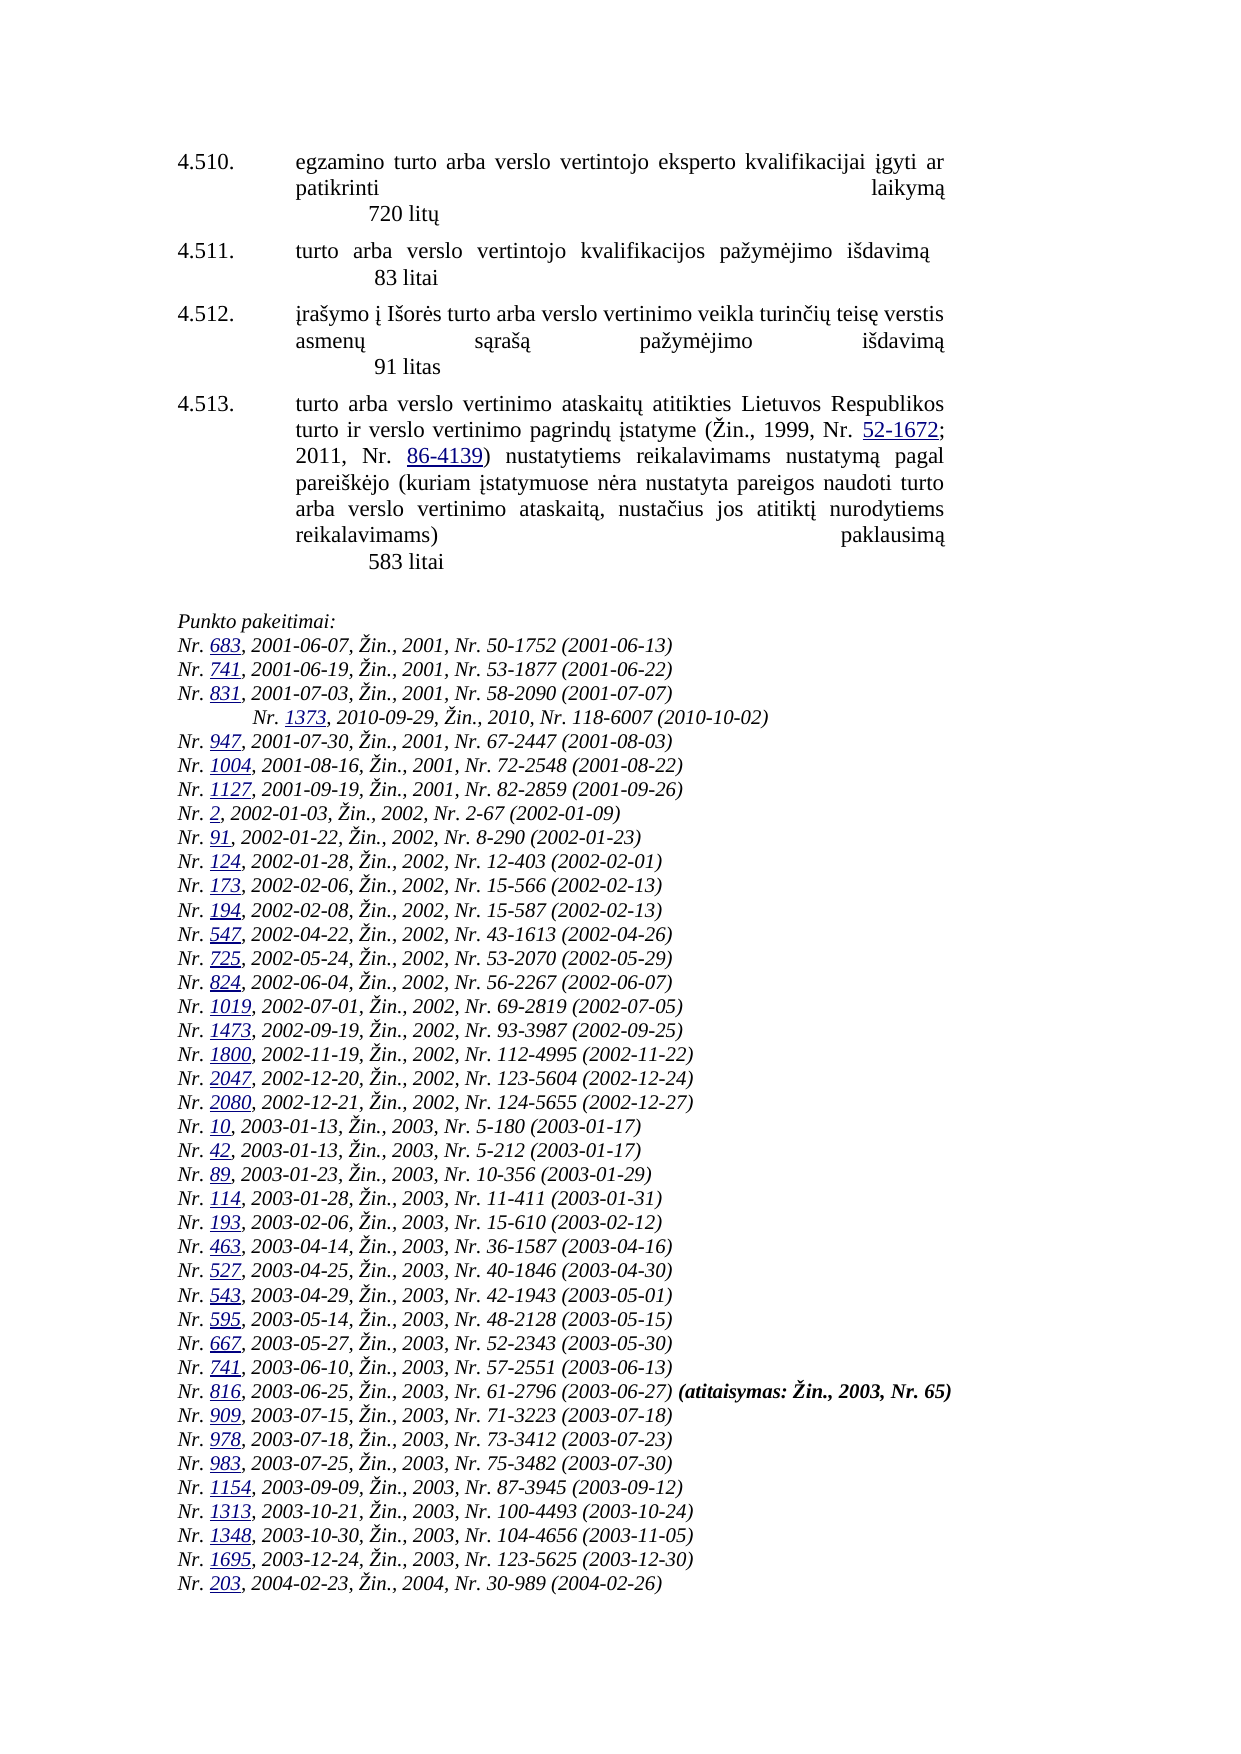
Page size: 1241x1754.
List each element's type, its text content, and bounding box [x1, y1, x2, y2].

text Nr. 463, 2003-04-14, Žin., 2003, Nr. 36-1587 (2003-04-16) [177, 1234, 1122, 1258]
text Nr. 1473, 2002-09-19, Žin., 2002, Nr. 93-3987 (2002-09-25) [177, 1018, 1122, 1042]
text Nr. 193, 2003-02-06, Žin., 2003, Nr. 15-610 (2003-02-12) [177, 1210, 1122, 1234]
text Nr. 1313, 2003-10-21, Žin., 2003, Nr. 100-4493 (2003-10-24) [177, 1499, 1122, 1523]
text 4.513. turto arba verslo vertinimo ataskaitų atitikties Lietuvos Respublikos turto ir verslo vertinimo pagrindų įstatyme (Žin., 1999, Nr. 52-1672; 2011, Nr. 86-4139) nustatytiems reikalavimams nustatymą pagal pareiškėjo (kuriam įstatymuose nėra nustatyta pareigos naudoti turto arba verslo vertinimo ataskaitą, nustačius jos atitiktį nurodytiems reikalavimams) paklausimą 583 litai [177, 390, 945, 574]
text Nr. 831, 2001-07-03, Žin., 2001, Nr. 58-2090 (2001-07-07) [177, 681, 1122, 705]
text Nr. 543, 2003-04-29, Žin., 2003, Nr. 42-1943 (2003-05-01) [177, 1282, 1122, 1307]
text Nr. 124, 2002-01-28, Žin., 2002, Nr. 12-403 (2002-02-01) [177, 849, 1122, 873]
text Nr. 1373, 2010-09-29, Žin., 2010, Nr. 118-6007 (2010-10-02) [252, 705, 1122, 729]
text Nr. 527, 2003-04-25, Žin., 2003, Nr. 40-1846 (2003-04-30) [177, 1258, 1122, 1282]
text Nr. 725, 2002-05-24, Žin., 2002, Nr. 53-2070 (2002-05-29) [177, 946, 1122, 970]
text Nr. 2080, 2002-12-21, Žin., 2002, Nr. 124-5655 (2002-12-27) [177, 1090, 1122, 1114]
text Nr. 667, 2003-05-27, Žin., 2003, Nr. 52-2343 (2003-05-30) [177, 1331, 1122, 1355]
text Nr. 203, 2004-02-23, Žin., 2004, Nr. 30-989 (2004-02-26) [177, 1571, 1122, 1595]
text 4.511. turto arba verslo vertintojo kvalifikacijos pažymėjimo išdavimą 83 litai [177, 237, 945, 290]
text Nr. 1348, 2003-10-30, Žin., 2003, Nr. 104-4656 (2003-11-05) [177, 1523, 1122, 1547]
text Nr. 947, 2001-07-30, Žin., 2001, Nr. 67-2447 (2001-08-03) [177, 729, 1122, 753]
text Punkto pakeitimai: [177, 609, 1122, 633]
text Nr. 816, 2003-06-25, Žin., 2003, Nr. 61-2796 (2003-06-27) (atitaisymas: Žin., 2003, Nr. 65) [177, 1379, 1122, 1403]
text Nr. 741, 2003-06-10, Žin., 2003, Nr. 57-2551 (2003-06-13) [177, 1355, 1122, 1379]
text Nr. 91, 2002-01-22, Žin., 2002, Nr. 8-290 (2002-01-23) [177, 825, 1122, 849]
text Nr. 1800, 2002-11-19, Žin., 2002, Nr. 112-4995 (2002-11-22) [177, 1042, 1122, 1066]
text Nr. 547, 2002-04-22, Žin., 2002, Nr. 43-1613 (2002-04-26) [177, 922, 1122, 946]
text Nr. 42, 2003-01-13, Žin., 2003, Nr. 5-212 (2003-01-17) [177, 1138, 1122, 1162]
text Nr. 978, 2003-07-18, Žin., 2003, Nr. 73-3412 (2003-07-23) [177, 1427, 1122, 1451]
text Nr. 741, 2001-06-19, Žin., 2001, Nr. 53-1877 (2001-06-22) [177, 657, 1122, 681]
text Nr. 114, 2003-01-28, Žin., 2003, Nr. 11-411 (2003-01-31) [177, 1186, 1122, 1210]
text Nr. 983, 2003-07-25, Žin., 2003, Nr. 75-3482 (2003-07-30) [177, 1451, 1122, 1475]
text Nr. 89, 2003-01-23, Žin., 2003, Nr. 10-356 (2003-01-29) [177, 1162, 1122, 1186]
text Nr. 194, 2002-02-08, Žin., 2002, Nr. 15-587 (2002-02-13) [177, 897, 1122, 922]
text Nr. 683, 2001-06-07, Žin., 2001, Nr. 50-1752 (2001-06-13) [177, 633, 1122, 657]
text Nr. 173, 2002-02-06, Žin., 2002, Nr. 15-566 (2002-02-13) [177, 873, 1122, 897]
text Nr. 2047, 2002-12-20, Žin., 2002, Nr. 123-5604 (2002-12-24) [177, 1066, 1122, 1090]
text Nr. 824, 2002-06-04, Žin., 2002, Nr. 56-2267 (2002-06-07) [177, 970, 1122, 994]
text Nr. 595, 2003-05-14, Žin., 2003, Nr. 48-2128 (2003-05-15) [177, 1307, 1122, 1331]
text 4.512. įrašymo į Išorės turto arba verslo vertinimo veikla turinčių teisę verstis asmenų sąrašą pažymėjimo išdavimą 91 litas [177, 300, 945, 379]
text Nr. 1154, 2003-09-09, Žin., 2003, Nr. 87-3945 (2003-09-12) [177, 1475, 1122, 1499]
text Nr. 10, 2003-01-13, Žin., 2003, Nr. 5-180 (2003-01-17) [177, 1114, 1122, 1138]
text Nr. 1019, 2002-07-01, Žin., 2002, Nr. 69-2819 (2002-07-05) [177, 994, 1122, 1018]
text Nr. 909, 2003-07-15, Žin., 2003, Nr. 71-3223 (2003-07-18) [177, 1403, 1122, 1427]
text Nr. 1127, 2001-09-19, Žin., 2001, Nr. 82-2859 (2001-09-26) [177, 777, 1122, 801]
text Nr. 2, 2002-01-03, Žin., 2002, Nr. 2-67 (2002-01-09) [177, 801, 1122, 825]
text 4.510. egzamino turto arba verslo vertintojo eksperto kvalifikacijai įgyti ar patikrinti laikymą 720 litų [177, 148, 945, 227]
text Nr. 1695, 2003-12-24, Žin., 2003, Nr. 123-5625 (2003-12-30) [177, 1547, 1122, 1571]
text Nr. 1004, 2001-08-16, Žin., 2001, Nr. 72-2548 (2001-08-22) [177, 753, 1122, 777]
